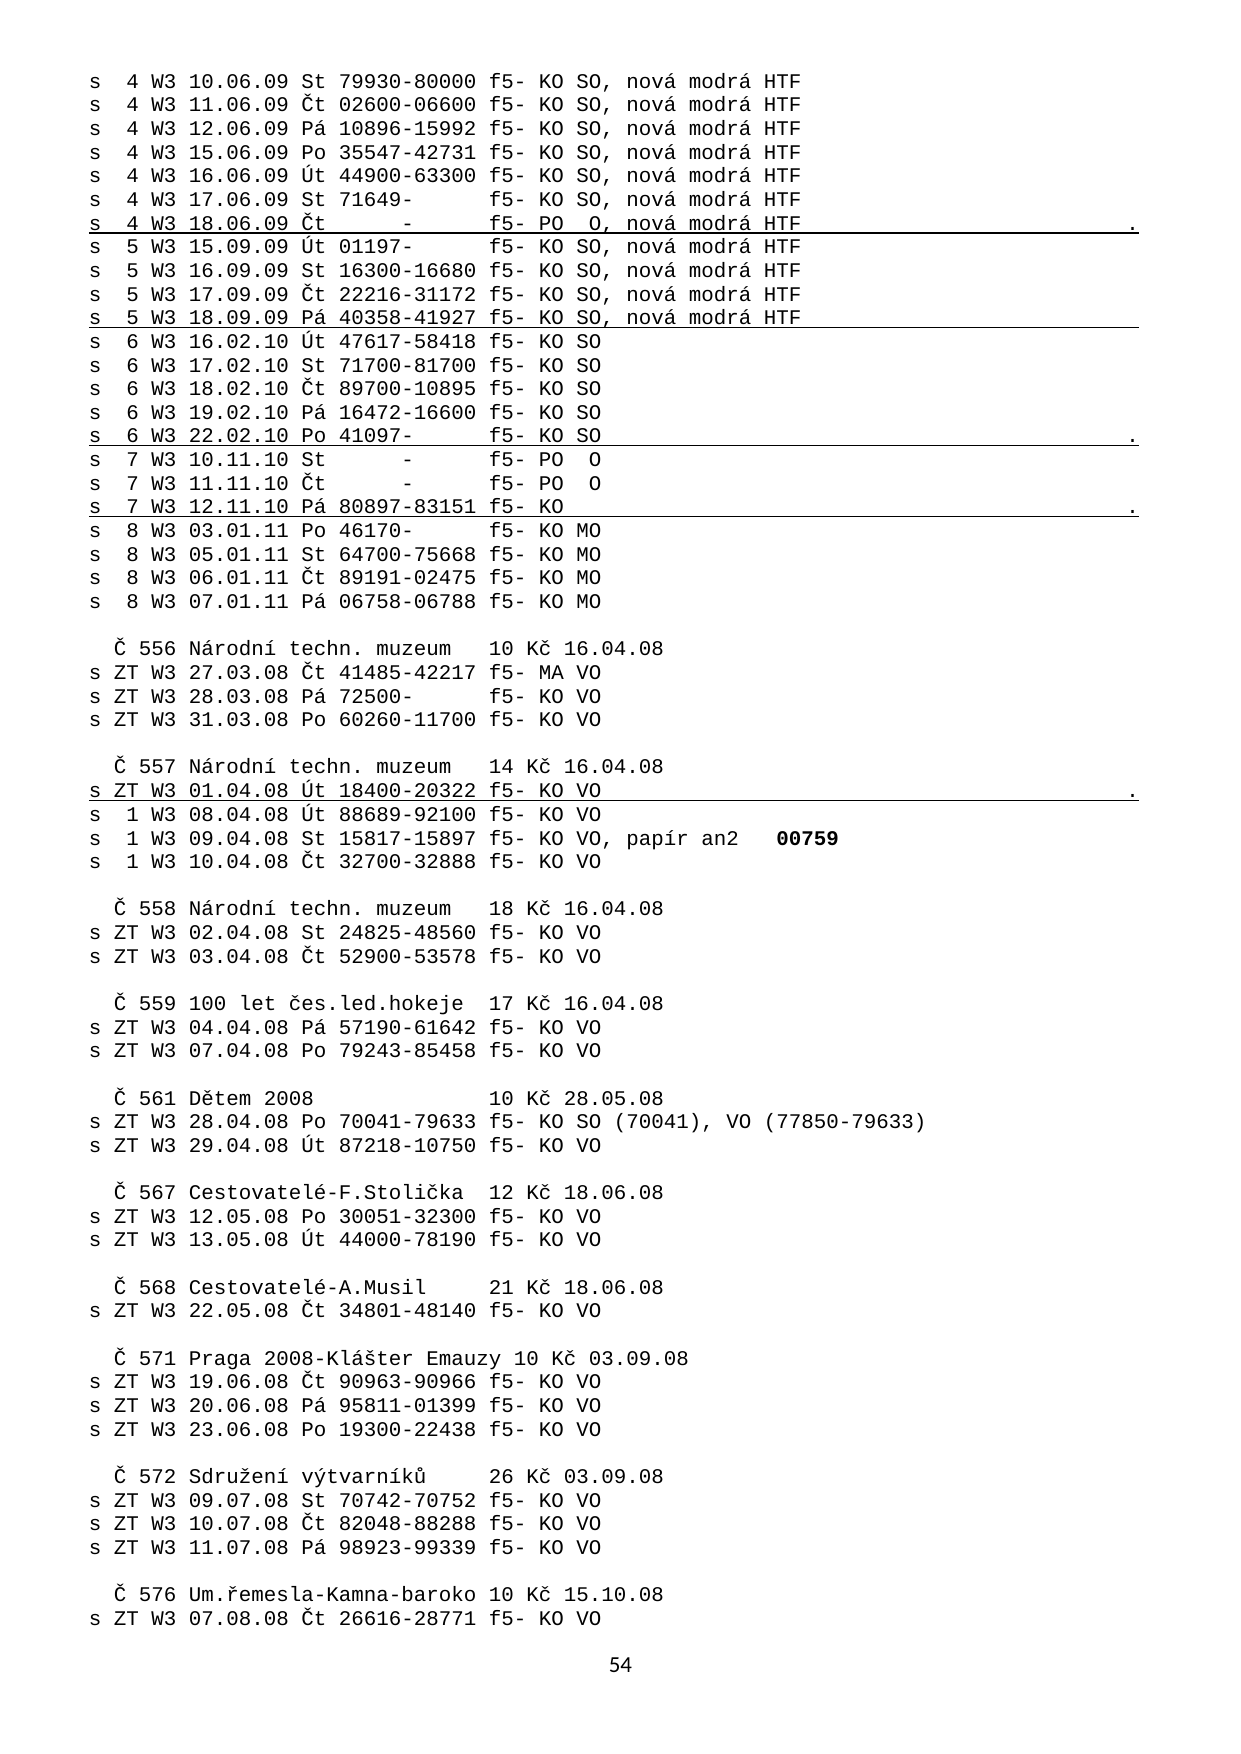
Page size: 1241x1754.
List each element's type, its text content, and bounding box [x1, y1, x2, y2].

text s 8 W3 05.01.11 St 64700-75668 f5- KO MO [88, 544, 1152, 567]
text s ZT W3 03.04.08 Čt 52900-53578 f5- KO VO [88, 946, 1152, 969]
text s 4 W3 18.06.09 Čt - f5- PO O, nová modrá HTF . [88, 213, 1152, 236]
text s 5 W3 17.09.09 Čt 22216-31172 f5- KO SO, nová modrá HTF [88, 284, 1152, 307]
text s 4 W3 15.06.09 Po 35547-42731 f5- KO SO, nová modrá HTF [88, 142, 1152, 165]
text s 8 W3 03.01.11 Po 46170- f5- KO MO [88, 520, 1152, 544]
text Č 567 Cestovatelé-F.Stolička 12 Kč 18.06.08 [88, 1182, 1152, 1206]
text s 7 W3 11.11.10 Čt - f5- PO O [88, 473, 1152, 496]
text s 6 W3 22.02.10 Po 41097- f5- KO SO . [88, 426, 1152, 449]
text s ZT W3 22.05.08 Čt 34801-48140 f5- KO VO [88, 1300, 1152, 1324]
text s 5 W3 15.09.09 Út 01197- f5- KO SO, nová modrá HTF [88, 236, 1152, 260]
text s ZT W3 07.08.08 Čt 26616-28771 f5- KO VO [88, 1608, 1152, 1631]
text s 6 W3 16.02.10 Út 47617-58418 f5- KO SO [88, 331, 1152, 354]
text s ZT W3 28.04.08 Po 70041-79633 f5- KO SO (70041), VO (77850-79633) [88, 1111, 1152, 1135]
text Č 557 Národní techn. muzeum 14 Kč 16.04.08 [88, 757, 1152, 780]
text s 4 W3 11.06.09 Čt 02600-06600 f5- KO SO, nová modrá HTF [88, 94, 1152, 118]
text s ZT W3 23.06.08 Po 19300-22438 f5- KO VO [88, 1419, 1152, 1442]
text s 6 W3 18.02.10 Čt 89700-10895 f5- KO SO [88, 378, 1152, 402]
text Č 558 Národní techn. muzeum 18 Kč 16.04.08 [88, 898, 1152, 922]
text Č 556 Národní techn. muzeum 10 Kč 16.04.08 [88, 638, 1152, 662]
text s 4 W3 17.06.09 St 71649- f5- KO SO, nová modrá HTF [88, 189, 1152, 213]
text Č 576 Um.řemesla-Kamna-baroko 10 Kč 15.10.08 [88, 1584, 1152, 1608]
text s ZT W3 10.07.08 Čt 82048-88288 f5- KO VO [88, 1513, 1152, 1537]
text Č 561 Dětem 2008 10 Kč 28.05.08 [88, 1088, 1152, 1111]
text s 8 W3 06.01.11 Čt 89191-02475 f5- KO MO [88, 567, 1152, 591]
text s ZT W3 29.04.08 Út 87218-10750 f5- KO VO [88, 1135, 1152, 1158]
text Č 571 Praga 2008-Klášter Emauzy 10 Kč 03.09.08 [88, 1348, 1152, 1371]
text s ZT W3 20.06.08 Pá 95811-01399 f5- KO VO [88, 1395, 1152, 1419]
text s ZT W3 01.04.08 Út 18400-20322 f5- KO VO . [88, 780, 1152, 804]
text s ZT W3 12.05.08 Po 30051-32300 f5- KO VO [88, 1206, 1152, 1229]
text s 7 W3 10.11.10 St - f5- PO O [88, 449, 1152, 473]
text s ZT W3 11.07.08 Pá 98923-99339 f5- KO VO [88, 1537, 1152, 1561]
text Č 568 Cestovatelé-A.Musil 21 Kč 18.06.08 [88, 1277, 1152, 1300]
text s ZT W3 28.03.08 Pá 72500- f5- KO VO [88, 686, 1152, 709]
text s 4 W3 12.06.09 Pá 10896-15992 f5- KO SO, nová modrá HTF [88, 118, 1152, 142]
text s 1 W3 08.04.08 Út 88689-92100 f5- KO VO [88, 804, 1152, 827]
text s ZT W3 04.04.08 Pá 57190-61642 f5- KO VO [88, 1017, 1152, 1040]
text s 4 W3 10.06.09 St 79930-80000 f5- KO SO, nová modrá HTF [88, 71, 1152, 94]
text s ZT W3 31.03.08 Po 60260-11700 f5- KO VO [88, 709, 1152, 733]
text s 6 W3 17.02.10 St 71700-81700 f5- KO SO [88, 354, 1152, 378]
text s 4 W3 16.06.09 Út 44900-63300 f5- KO SO, nová modrá HTF [88, 165, 1152, 189]
text s 5 W3 18.09.09 Pá 40358-41927 f5- KO SO, nová modrá HTF [88, 307, 1152, 331]
text s 1 W3 10.04.08 Čt 32700-32888 f5- KO VO [88, 851, 1152, 875]
text s ZT W3 09.07.08 St 70742-70752 f5- KO VO [88, 1489, 1152, 1513]
text s 6 W3 19.02.10 Pá 16472-16600 f5- KO SO [88, 402, 1152, 426]
text s 5 W3 16.09.09 St 16300-16680 f5- KO SO, nová modrá HTF [88, 260, 1152, 284]
text Č 572 Sdružení výtvarníků 26 Kč 03.09.08 [88, 1466, 1152, 1489]
text s ZT W3 13.05.08 Út 44000-78190 f5- KO VO [88, 1229, 1152, 1253]
text s ZT W3 02.04.08 St 24825-48560 f5- KO VO [88, 922, 1152, 946]
text s ZT W3 19.06.08 Čt 90963-90966 f5- KO VO [88, 1371, 1152, 1395]
text s 1 W3 09.04.08 St 15817-15897 f5- KO VO, papír an2 00759 [88, 827, 1152, 851]
text s ZT W3 07.04.08 Po 79243-85458 f5- KO VO [88, 1040, 1152, 1064]
text s ZT W3 27.03.08 Čt 41485-42217 f5- MA VO [88, 662, 1152, 686]
text s 7 W3 12.11.10 Pá 80897-83151 f5- KO . [88, 496, 1152, 520]
text Č 559 100 let čes.led.hokeje 17 Kč 16.04.08 [88, 993, 1152, 1017]
text s 8 W3 07.01.11 Pá 06758-06788 f5- KO MO [88, 591, 1152, 615]
